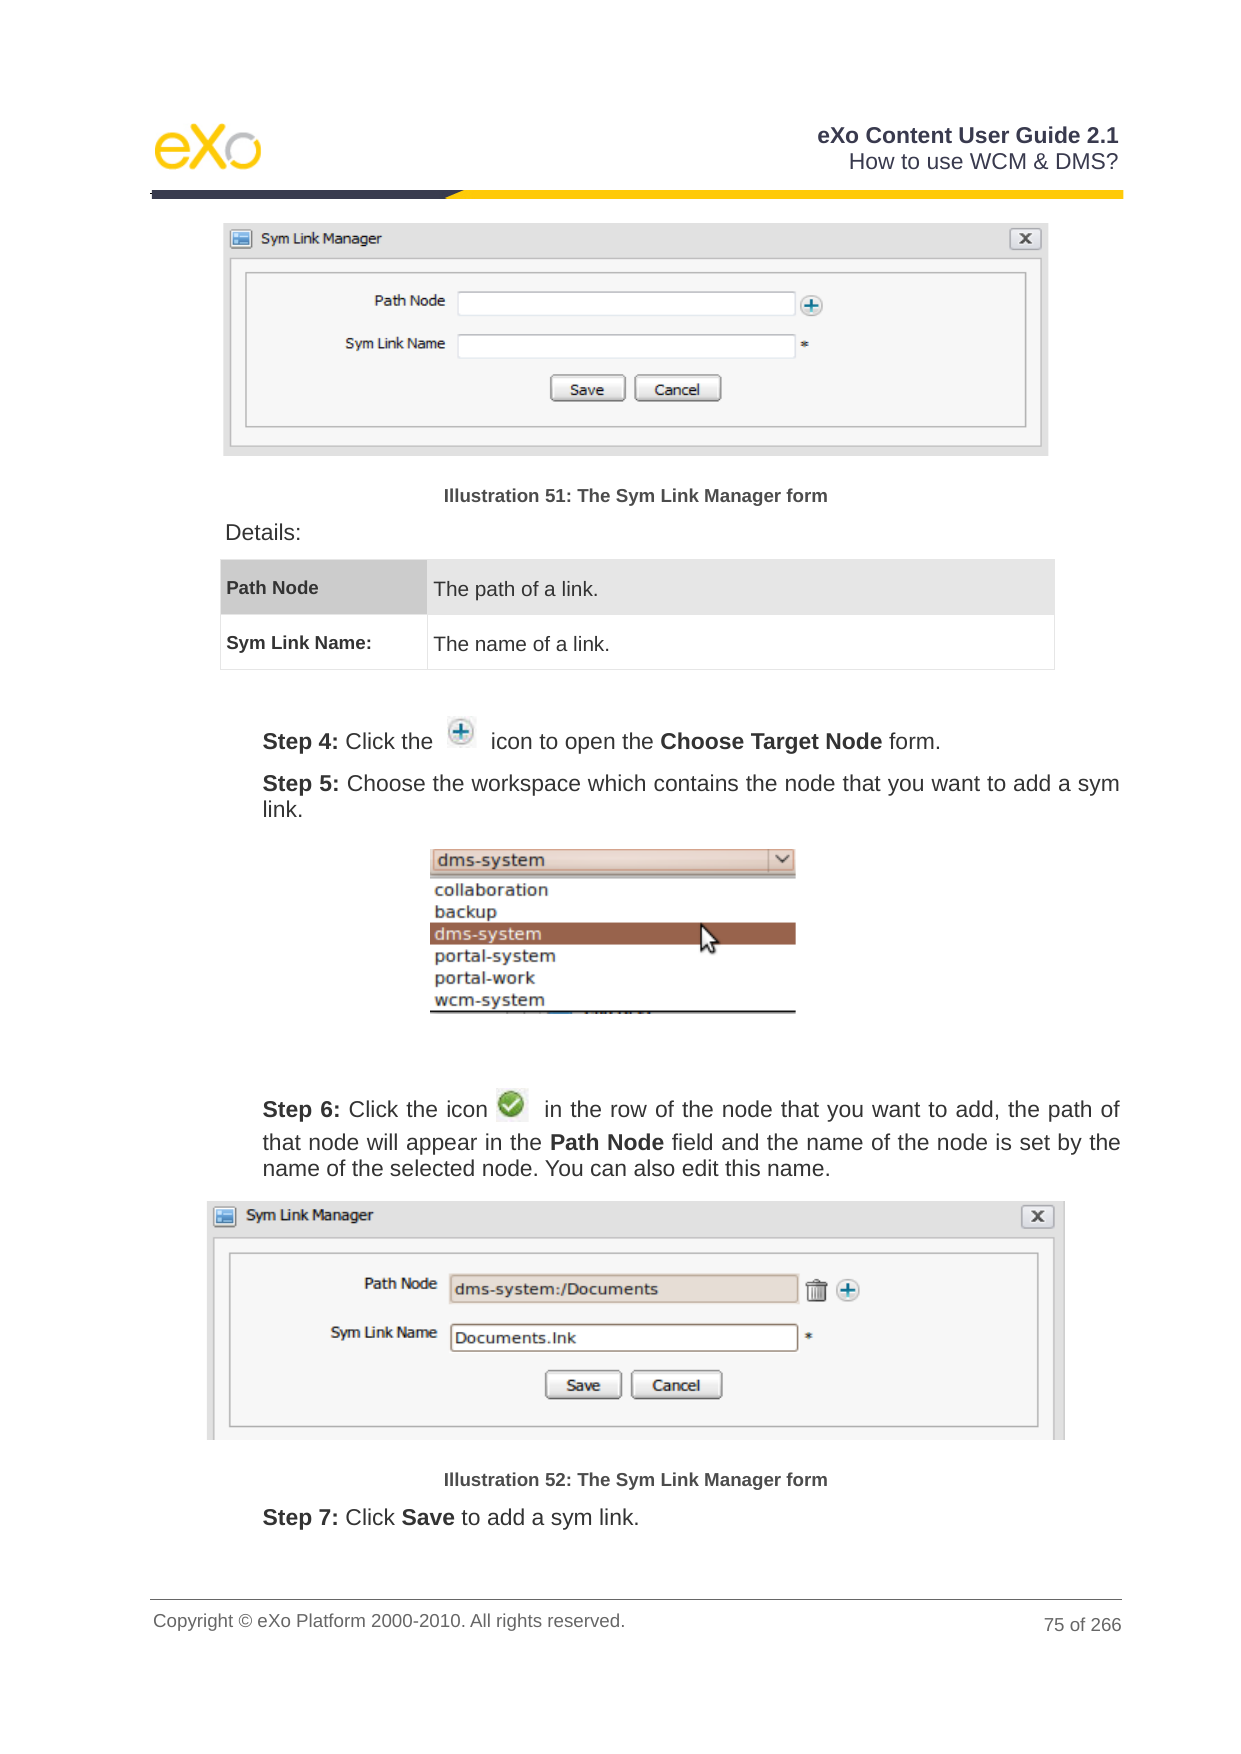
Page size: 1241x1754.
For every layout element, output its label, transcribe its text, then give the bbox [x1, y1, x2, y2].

list [184, 223, 223, 298]
picture [496, 1088, 529, 1122]
list Illustration 51: The Sym Link Manager form [184, 456, 1087, 506]
table_header The path of a link. [428, 560, 1054, 614]
picture [430, 849, 796, 1014]
picture [151, 190, 1124, 199]
table_cell The name of a link. [428, 615, 1054, 669]
picture [223, 223, 1049, 456]
list Illustration 52: The Sym Link Manager form [159, 1440, 1112, 1491]
picture [447, 716, 477, 748]
picture [155, 123, 262, 170]
list Step 7: Click Save to add a sym link. [159, 1189, 1122, 1530]
list Details: [187, 456, 1122, 546]
picture [206, 1201, 1065, 1440]
list Step 5: Choose the workspace which contains the node that you want to add a sym link. [225, 770, 1122, 823]
table_cell Sym Link Name: [221, 615, 427, 669]
list Step 6: Click the icon in the row of the node that you want to add, the path of that node will appear in the Path Node field and the name of the node is set by the name of the selected node. You can also edit this name. [225, 1081, 1122, 1181]
table_header Path Node [221, 560, 427, 614]
list Step 4: Click the icon to open the Choose Target Node form. [225, 709, 1122, 755]
